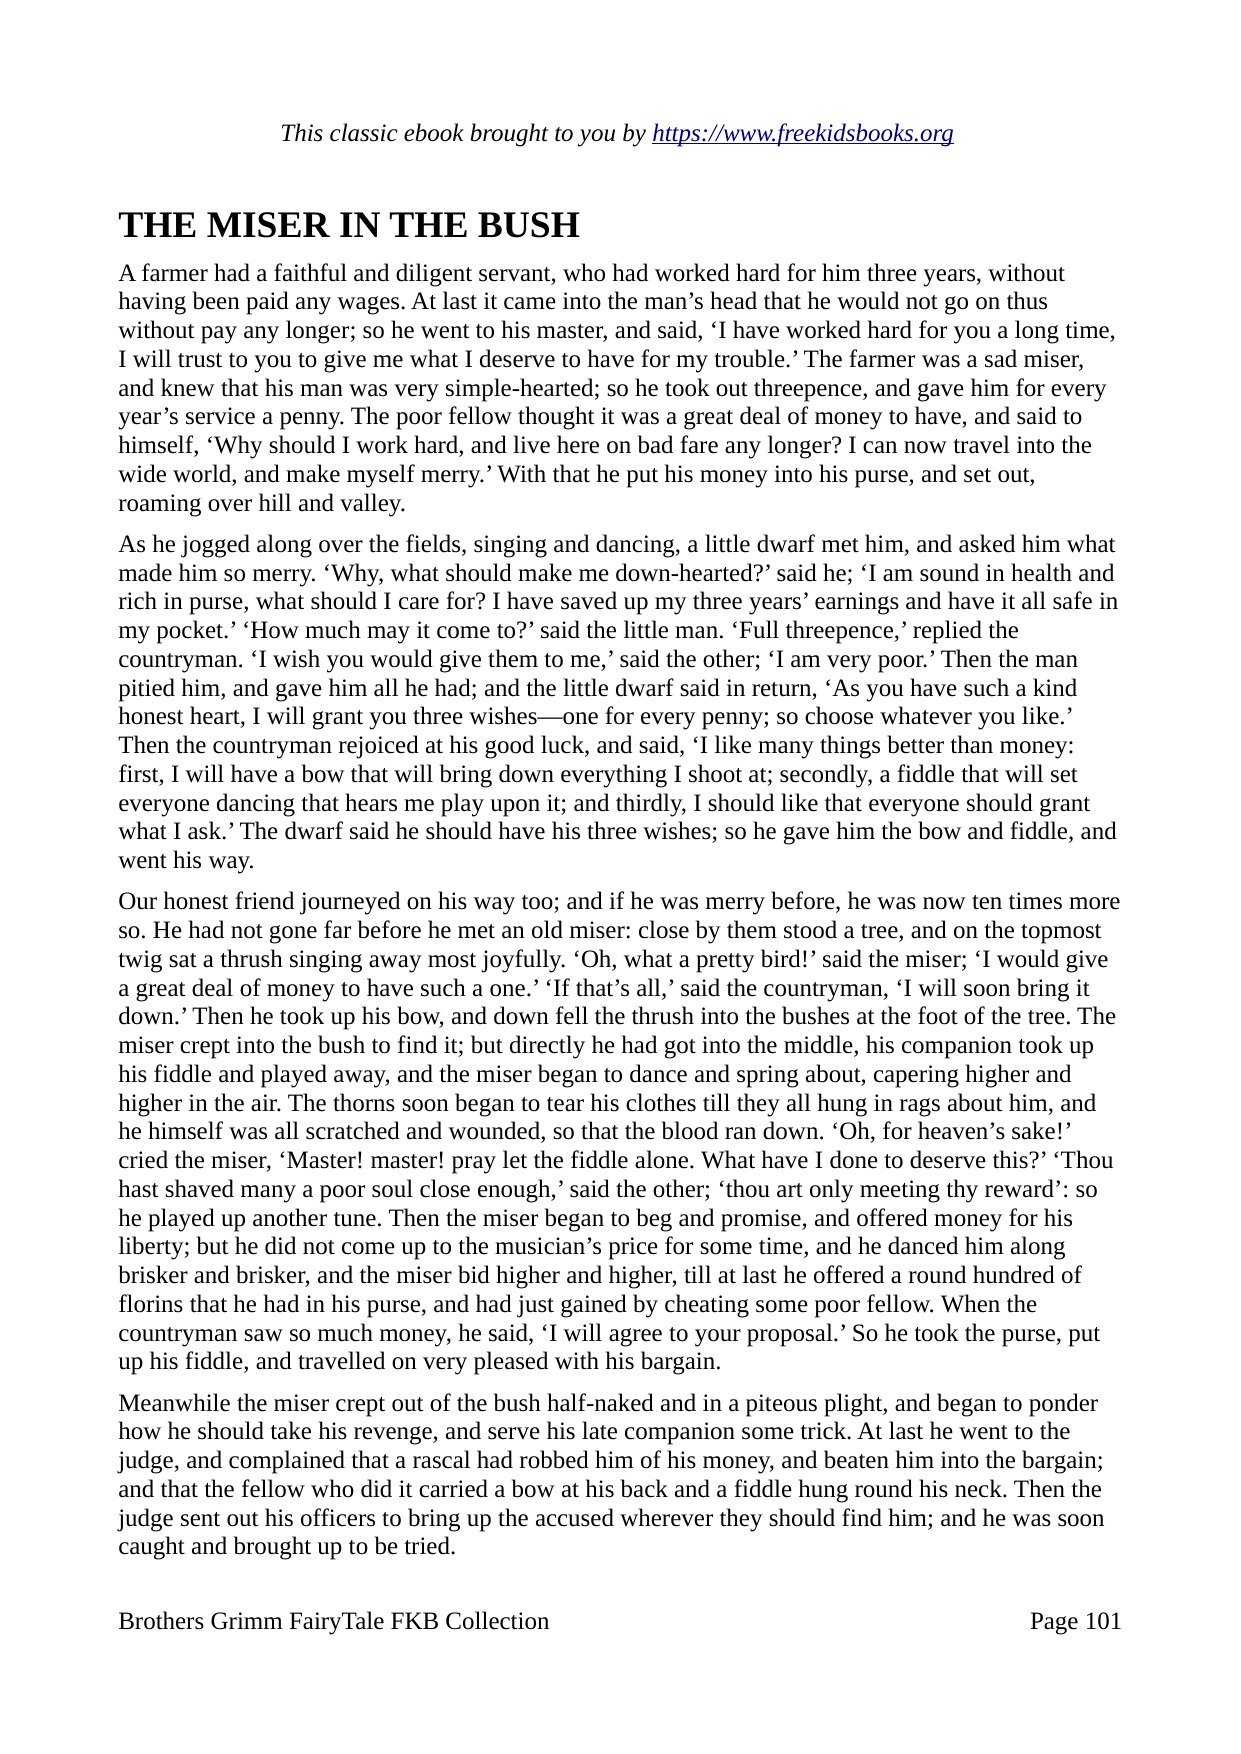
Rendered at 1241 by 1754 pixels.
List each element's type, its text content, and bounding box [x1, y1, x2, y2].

text Meanwhile the miser crept out of the bush half-naked and in a piteous plight, and began to ponder how he should take his revenge, and serve his late companion some trick. At last he went to the judge, and complained that a rascal had robbed him of his money, and beaten him into the bargain; and that the fellow who did it carried a bow at his back and a fiddle hung round his neck. Then the judge sent out his officers to bring up the accused wherever they should find him; and he was soon caught and brought up to be tried. [118, 1388, 1122, 1560]
text Our honest friend journeyed on his way too; and if he was merry before, he was now ten times more so. He had not gone far before he met an old miser: close by them stood a tree, and on the topmost twig sat a thrush singing away most joyfully. ‘Oh, what a pretty bird!’ said the miser; ‘I would give a great deal of money to have such a one.’ ‘If that’s all,’ said the countryman, ‘I will soon bring it down.’ Then he took up his bow, and down fell the thrush into the bushes at the foot of the tree. The miser crept into the bush to find it; but directly he had got into the middle, his companion took up his fiddle and played away, and the miser began to dance and spring about, capering higher and higher in the air. The thorns soon began to tear his clothes till they all hung in rags about him, and he himself was all scratched and wounded, so that the blood ran down. ‘Oh, for heaven’s sake!’ cried the miser, ‘Master! master! pray let the fiddle alone. What have I done to deserve this?’ ‘Thou hast shaved many a poor soul close enough,’ said the other; ‘thou art only meeting thy reward’: so he played up another tune. Then the miser began to beg and promise, and offered money for his liberty; but he did not come up to the musician’s price for some time, and he danced him along brisker and brisker, and the miser bid higher and higher, till at last he offered a round hundred of florins that he had in his purse, and had just gained by cheating some poor fellow. When the countryman saw so much money, he said, ‘I will agree to your proposal.’ So he took the purse, put up his fiddle, and travelled on very pleased with his bargain. [118, 886, 1122, 1375]
subtitle THE MISER IN THE BUSH [118, 202, 1122, 245]
text A farmer had a faithful and diligent servant, who had worked hard for him three years, without having been paid any wages. At last it came into the man’s head that he would not go on thus without pay any longer; so he went to his master, and said, ‘I have worked hard for you a long time, I will trust to you to give me what I deserve to have for my trouble.’ The farmer was a sad miser, and knew that his man was very simple-hearted; so he took out threepence, and gave him for every year’s service a penny. The poor fellow thought it was a great deal of money to have, and said to himself, ‘Why should I work hard, and live here on bad fare any longer? I can now travel into the wide world, and make myself merry.’ With that he put his money into his purse, and set out, roaming over hill and valley. [118, 258, 1122, 516]
text As he jogged along over the fields, singing and dancing, a little dwarf met him, and asked him what made him so merry. ‘Why, what should make me down-hearted?’ said he; ‘I am sound in health and rich in purse, what should I care for? I have saved up my three years’ earnings and have it all safe in my pocket.’ ‘How much may it come to?’ said the little man. ‘Full threepence,’ replied the countryman. ‘I wish you would give them to me,’ said the other; ‘I am very poor.’ Then the man pitied him, and gave him all he had; and the little dwarf said in return, ‘As you have such a kind honest heart, I will grant you three wishes—one for every penny; so choose whatever you like.’ Then the countryman rejoiced at his good luck, and said, ‘I like many things better than money: first, I will have a bow that will bring down everything I shoot at; secondly, a fiddle that will set everyone dancing that hears me play upon it; and thirdly, I should like that everyone should grant what I ask.’ The dwarf said he should have his three wishes; so he gave him the bow and fiddle, and went his way. [118, 529, 1122, 874]
